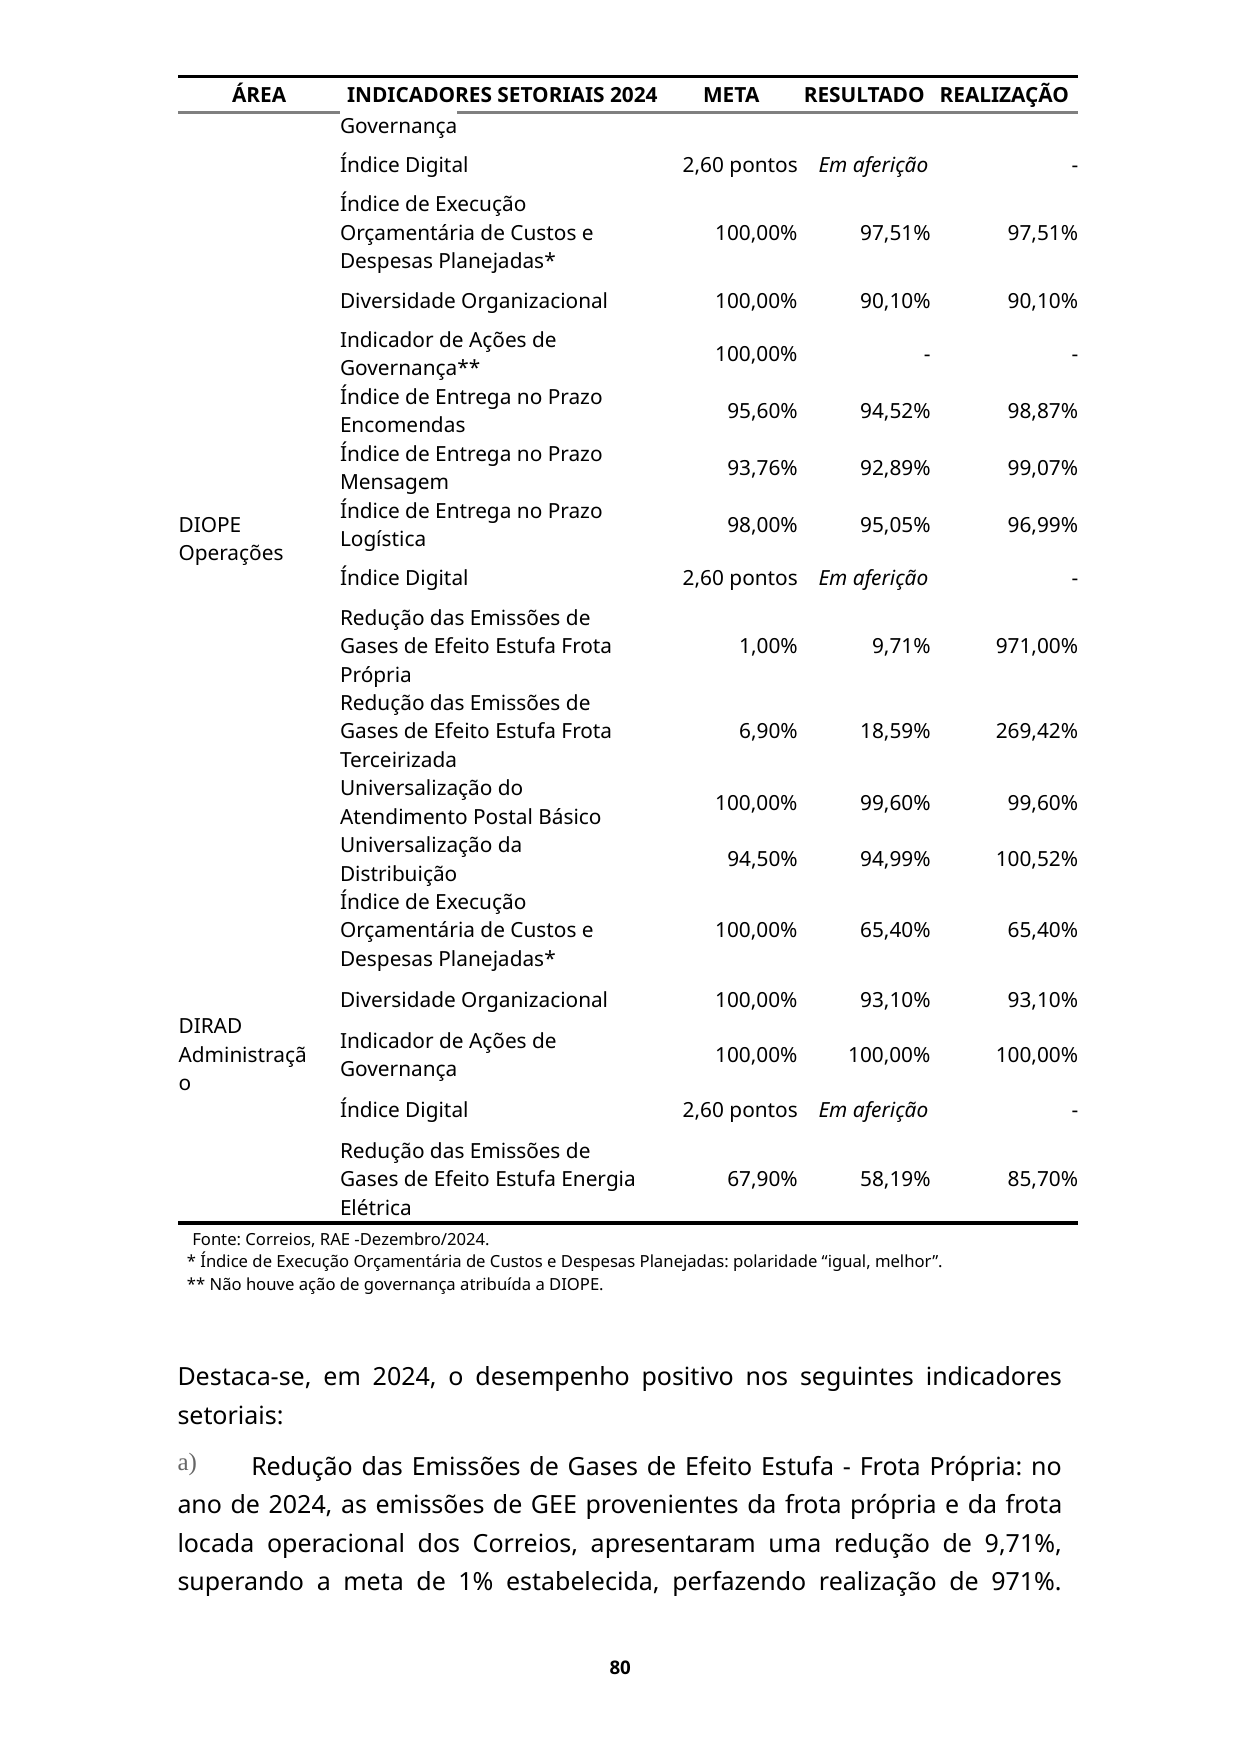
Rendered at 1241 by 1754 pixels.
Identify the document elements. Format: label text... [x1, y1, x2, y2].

table_cell 67,90% [665, 1133, 797, 1221]
table_cell 99,07% [930, 439, 1078, 496]
table_header ÁREA [178, 78, 340, 111]
table_cell 65,40% [930, 887, 1078, 972]
table_cell Universalização do Atendimento Postal Básico [340, 774, 664, 830]
table_cell 95,60% [665, 382, 797, 439]
table_header INDICADORES SETORIAIS 2024 [340, 78, 664, 111]
table_cell [178, 114, 340, 189]
table_cell 2,60 pontos [665, 553, 797, 603]
table_cell DIOPE Operações [178, 190, 340, 887]
table_cell 94,50% [665, 830, 797, 887]
table_cell 99,60% [930, 774, 1078, 830]
table_cell Em aferição [798, 1083, 930, 1133]
table_cell - [798, 325, 930, 382]
table_cell Índice de Entrega no Prazo Encomendas [340, 382, 664, 439]
table_cell 97,51% [930, 190, 1078, 275]
text Destaca-se, em 2024, o desempenho positivo nos seguintes indicadores setoriais: [177, 1354, 1063, 1431]
table_cell Índice Digital [340, 139, 664, 189]
table_cell 100,52% [930, 830, 1078, 887]
table_cell 100,00% [665, 190, 797, 275]
table_cell 1,00% [665, 603, 797, 688]
table_cell 100,00% [665, 774, 797, 830]
text ** Não houve ação de governança atribuída a DIOPE. [177, 1273, 1063, 1296]
table_cell 100,00% [665, 275, 797, 325]
table_cell 96,99% [930, 496, 1078, 553]
table_cell Governança [340, 114, 664, 139]
table_cell [798, 114, 930, 139]
table_cell Indicador de Ações de Governança** [340, 325, 664, 382]
table_cell Redução das Emissões de Gases de Efeito Estufa Energia Elétrica [340, 1133, 664, 1221]
table_cell 97,51% [798, 190, 930, 275]
table_cell Diversidade Organizacional [340, 973, 664, 1023]
list Redução das Emissões de Gases de Efeito Estufa - Frota Própria: no ano de 2024, as emissões de GEE provenientes da frota própria e da frota locada operacional dos Correios, apresentaram uma redução de 9,71%, superando a meta de 1% estabelecida, perfazendo realização de 971%. [177, 1444, 1063, 1598]
table_cell 2,60 pontos [665, 1083, 797, 1133]
table_cell 269,42% [930, 688, 1078, 773]
table_cell Redução das Emissões de Gases de Efeito Estufa Frota Terceirizada [340, 688, 664, 773]
table_header META [665, 78, 797, 111]
table_cell 100,00% [665, 973, 797, 1023]
table_cell Índice de Execução Orçamentária de Custos e Despesas Planejadas* [340, 887, 664, 972]
table_cell - [930, 325, 1078, 382]
table_cell Em aferição [798, 553, 930, 603]
table_cell 18,59% [798, 688, 930, 773]
table_cell 90,10% [798, 275, 930, 325]
table_cell 85,70% [930, 1133, 1078, 1221]
table_cell Universalização da Distribuição [340, 830, 664, 887]
table_cell Redução das Emissões de Gases de Efeito Estufa Frota Própria [340, 603, 664, 688]
table_cell Índice de Execução Orçamentária de Custos e Despesas Planejadas* [340, 190, 664, 275]
list Fonte: Correios, RAE -Dezembro/2024. [182, 1225, 1063, 1250]
table_cell 98,87% [930, 382, 1078, 439]
table_cell 93,76% [665, 439, 797, 496]
table_cell 100,00% [665, 325, 797, 382]
table_cell 94,99% [798, 830, 930, 887]
table_cell [930, 114, 1078, 139]
table_cell 92,89% [798, 439, 930, 496]
table_cell 100,00% [798, 1023, 930, 1083]
table_cell Diversidade Organizacional [340, 275, 664, 325]
table_cell 9,71% [798, 603, 930, 688]
table_cell - [930, 139, 1078, 189]
table_cell 2,60 pontos [665, 139, 797, 189]
table_cell DIRAD Administração [178, 887, 340, 1221]
table_cell - [930, 1083, 1078, 1133]
table_header REALIZAÇÃO [930, 78, 1078, 111]
table_cell 971,00% [930, 603, 1078, 688]
table_cell Índice de Entrega no Prazo Logística [340, 496, 664, 553]
table_cell 93,10% [798, 973, 930, 1023]
table_cell Em aferição [798, 139, 930, 189]
table_cell 6,90% [665, 688, 797, 773]
table_cell 93,10% [930, 973, 1078, 1023]
table_cell 65,40% [798, 887, 930, 972]
table_header RESULTADO [798, 78, 930, 111]
table_cell 95,05% [798, 496, 930, 553]
table_cell 90,10% [930, 275, 1078, 325]
table_cell 58,19% [798, 1133, 930, 1221]
table_cell Índice de Entrega no Prazo Mensagem [340, 439, 664, 496]
table_cell 100,00% [665, 1023, 797, 1083]
table_cell - [930, 553, 1078, 603]
table_cell 99,60% [798, 774, 930, 830]
table_cell 100,00% [930, 1023, 1078, 1083]
table_cell Indicador de Ações de Governança [340, 1023, 664, 1083]
table_cell 94,52% [798, 382, 930, 439]
table_cell 100,00% [665, 887, 797, 972]
table_cell [665, 114, 797, 139]
text * Índice de Execução Orçamentária de Custos e Despesas Planejadas: polaridade “igual, melhor”. [177, 1250, 1063, 1273]
table_cell Índice Digital [340, 553, 664, 603]
table_cell Índice Digital [340, 1083, 664, 1133]
table_cell 98,00% [665, 496, 797, 553]
